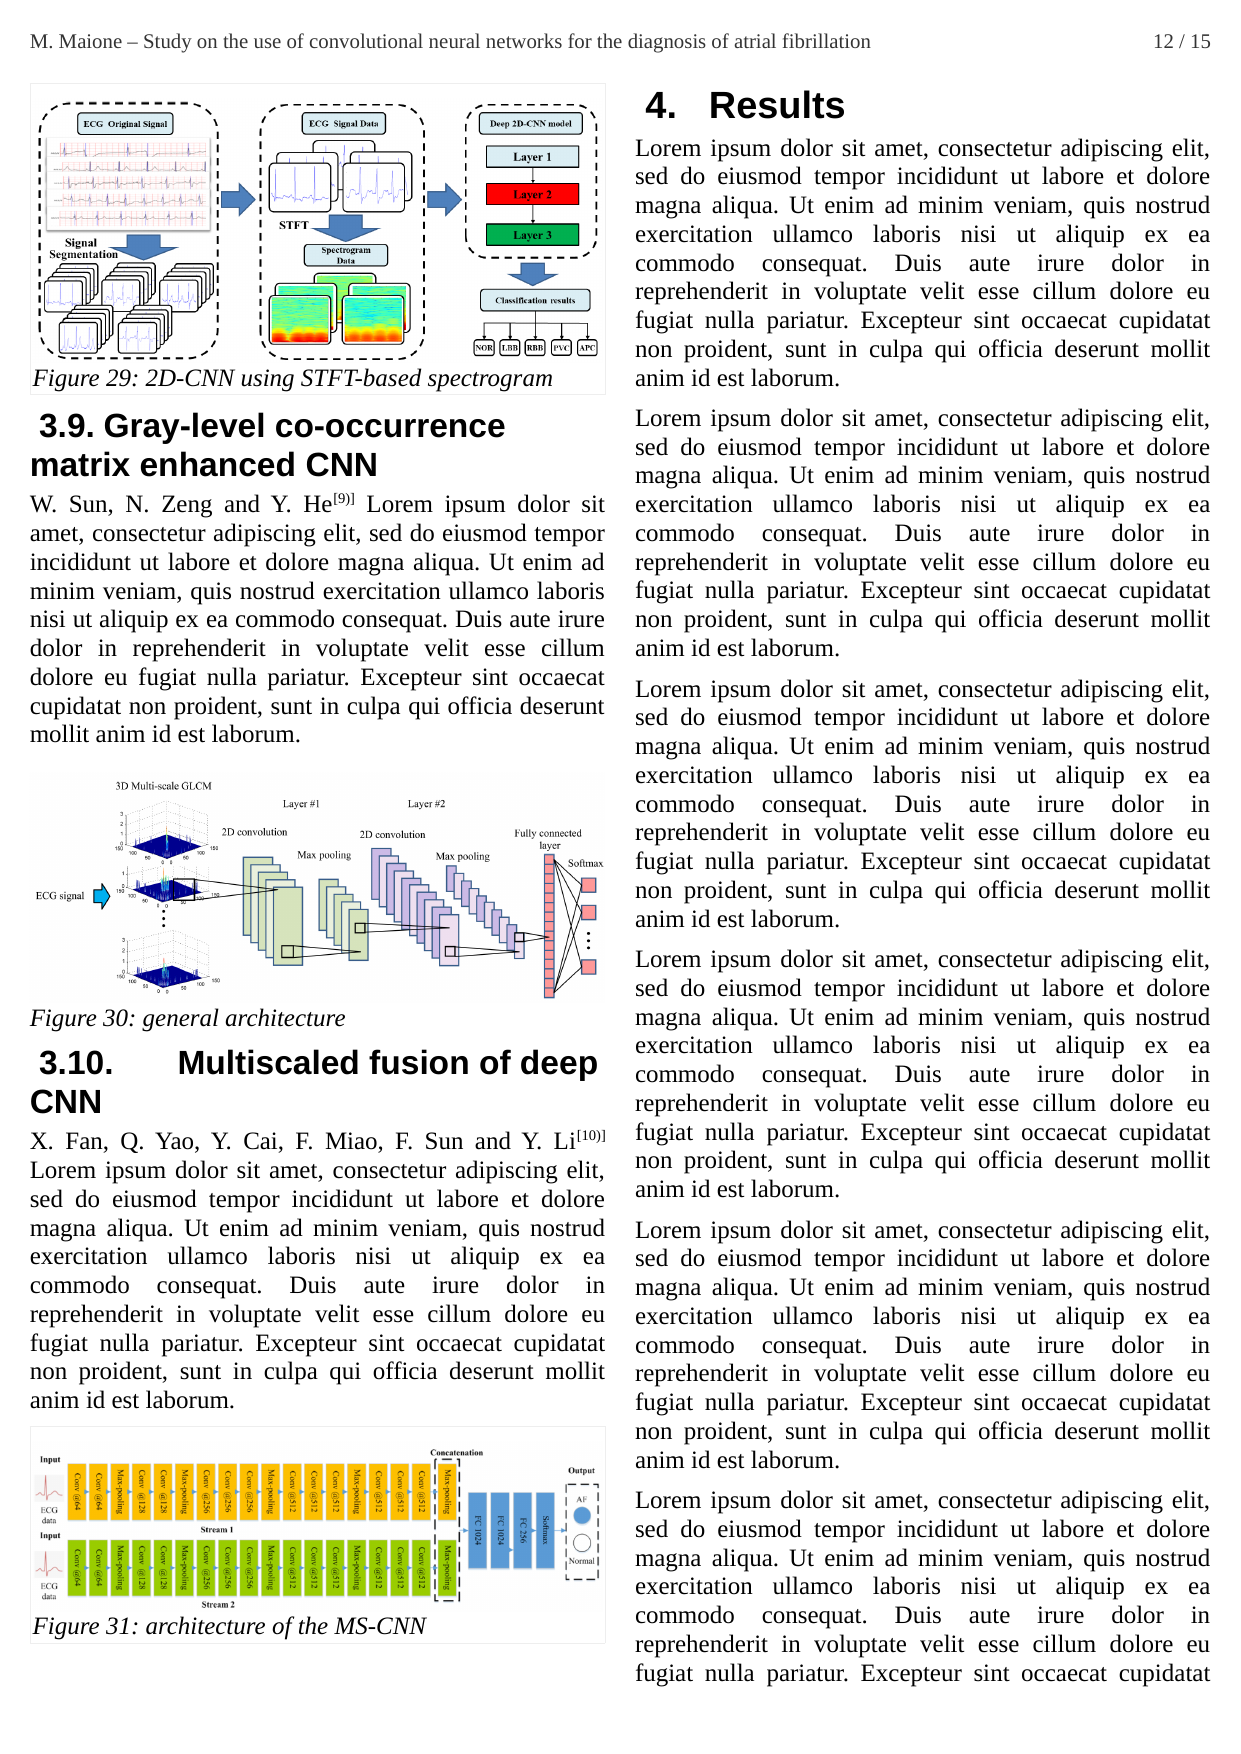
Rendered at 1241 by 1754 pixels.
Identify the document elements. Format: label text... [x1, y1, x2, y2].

text Lorem ipsum dolor sit amet, consectetur adipiscing elit, sed do eiusmod tempor incididunt ut labore et dolore magna aliqua. Ut enim ad minim veniam, quis nostrud exercitation ullamco laboris nisi ut aliquip ex ea commodo consequat. Duis aute irure dolor in reprehenderit in voluptate velit esse cillum dolore eu fugiat nulla pariatur. Excepteur sint occaecat cupidatat non proident, sunt in culpa qui officia deserunt mollit anim id est laborum. [635, 133, 1211, 391]
subtitle Gray-level co-occurrence matrix enhanced CNN [29, 406, 605, 483]
text W. Sun, N. Zeng and Y. He[9] Lorem ipsum dolor sit amet, consectetur adipiscing elit, sed do eiusmod tempor incididunt ut labore et dolore magna aliqua. Ut enim ad minim veniam, quis nostrud exercitation ullamco laboris nisi ut aliquip ex ea commodo consequat. Duis aute irure dolor in reprehenderit in voluptate velit esse cillum dolore eu fugiat nulla pariatur. Excepteur sint occaecat cupidatat non proident, sunt in culpa qui officia deserunt mollit anim id est laborum. [29, 489, 605, 748]
picture [29, 772, 606, 1003]
text Lorem ipsum dolor sit amet, consectetur adipiscing elit, sed do eiusmod tempor incididunt ut labore et dolore magna aliqua. Ut enim ad minim veniam, quis nostrud exercitation ullamco laboris nisi ut aliquip ex ea commodo consequat. Duis aute irure dolor in reprehenderit in voluptate velit esse cillum dolore eu fugiat nulla pariatur. Excepteur sint occaecat cupidatat non proident, sunt in culpa qui officia deserunt mollit anim id est laborum. [635, 674, 1211, 932]
subtitle Multiscaled fusion of deep CNN [29, 1043, 605, 1121]
text Lorem ipsum dolor sit amet, consectetur adipiscing elit, sed do eiusmod tempor incididunt ut labore et dolore magna aliqua. Ut enim ad minim veniam, quis nostrud exercitation ullamco laboris nisi ut aliquip ex ea commodo consequat. Duis aute irure dolor in reprehenderit in voluptate velit esse cillum dolore eu fugiat nulla pariatur. Excepteur sint occaecat cupidatat non proident, sunt in culpa qui officia deserunt mollit anim id est laborum. [635, 944, 1211, 1203]
picture [32, 98, 603, 363]
text Lorem ipsum dolor sit amet, consectetur adipiscing elit, sed do eiusmod tempor incididunt ut labore et dolore magna aliqua. Ut enim ad minim veniam, quis nostrud exercitation ullamco laboris nisi ut aliquip ex ea commodo consequat. Duis aute irure dolor in reprehenderit in voluptate velit esse cillum dolore eu fugiat nulla pariatur. Excepteur sint occaecat cupidatat [635, 1485, 1211, 1686]
text Figure 30: general architecture [29, 1003, 605, 1031]
text Figure 29: 2D-CNN using STFT-based spectrogram [32, 363, 602, 391]
text Lorem ipsum dolor sit amet, consectetur adipiscing elit, sed do eiusmod tempor incididunt ut labore et dolore magna aliqua. Ut enim ad minim veniam, quis nostrud exercitation ullamco laboris nisi ut aliquip ex ea commodo consequat. Duis aute irure dolor in reprehenderit in voluptate velit esse cillum dolore eu fugiat nulla pariatur. Excepteur sint occaecat cupidatat non proident, sunt in culpa qui officia deserunt mollit anim id est laborum. [635, 1215, 1211, 1473]
text Lorem ipsum dolor sit amet, consectetur adipiscing elit, sed do eiusmod tempor incididunt ut labore et dolore magna aliqua. Ut enim ad minim veniam, quis nostrud exercitation ullamco laboris nisi ut aliquip ex ea commodo consequat. Duis aute irure dolor in reprehenderit in voluptate velit esse cillum dolore eu fugiat nulla pariatur. Excepteur sint occaecat cupidatat non proident, sunt in culpa qui officia deserunt mollit anim id est laborum. [635, 403, 1211, 662]
subtitle Results [635, 83, 1211, 127]
text X. Fan, Q. Yao, Y. Cai, F. Miao, F. Sun and Y. Li[10] Lorem ipsum dolor sit amet, consectetur adipiscing elit, sed do eiusmod tempor incididunt ut labore et dolore magna aliqua. Ut enim ad minim veniam, quis nostrud exercitation ullamco laboris nisi ut aliquip ex ea commodo consequat. Duis aute irure dolor in reprehenderit in voluptate velit esse cillum dolore eu fugiat nulla pariatur. Excepteur sint occaecat cupidatat non proident, sunt in culpa qui officia deserunt mollit anim id est laborum. [29, 1126, 605, 1414]
text Figure 31: architecture of the MS-CNN [32, 1612, 602, 1640]
picture [32, 1441, 603, 1612]
